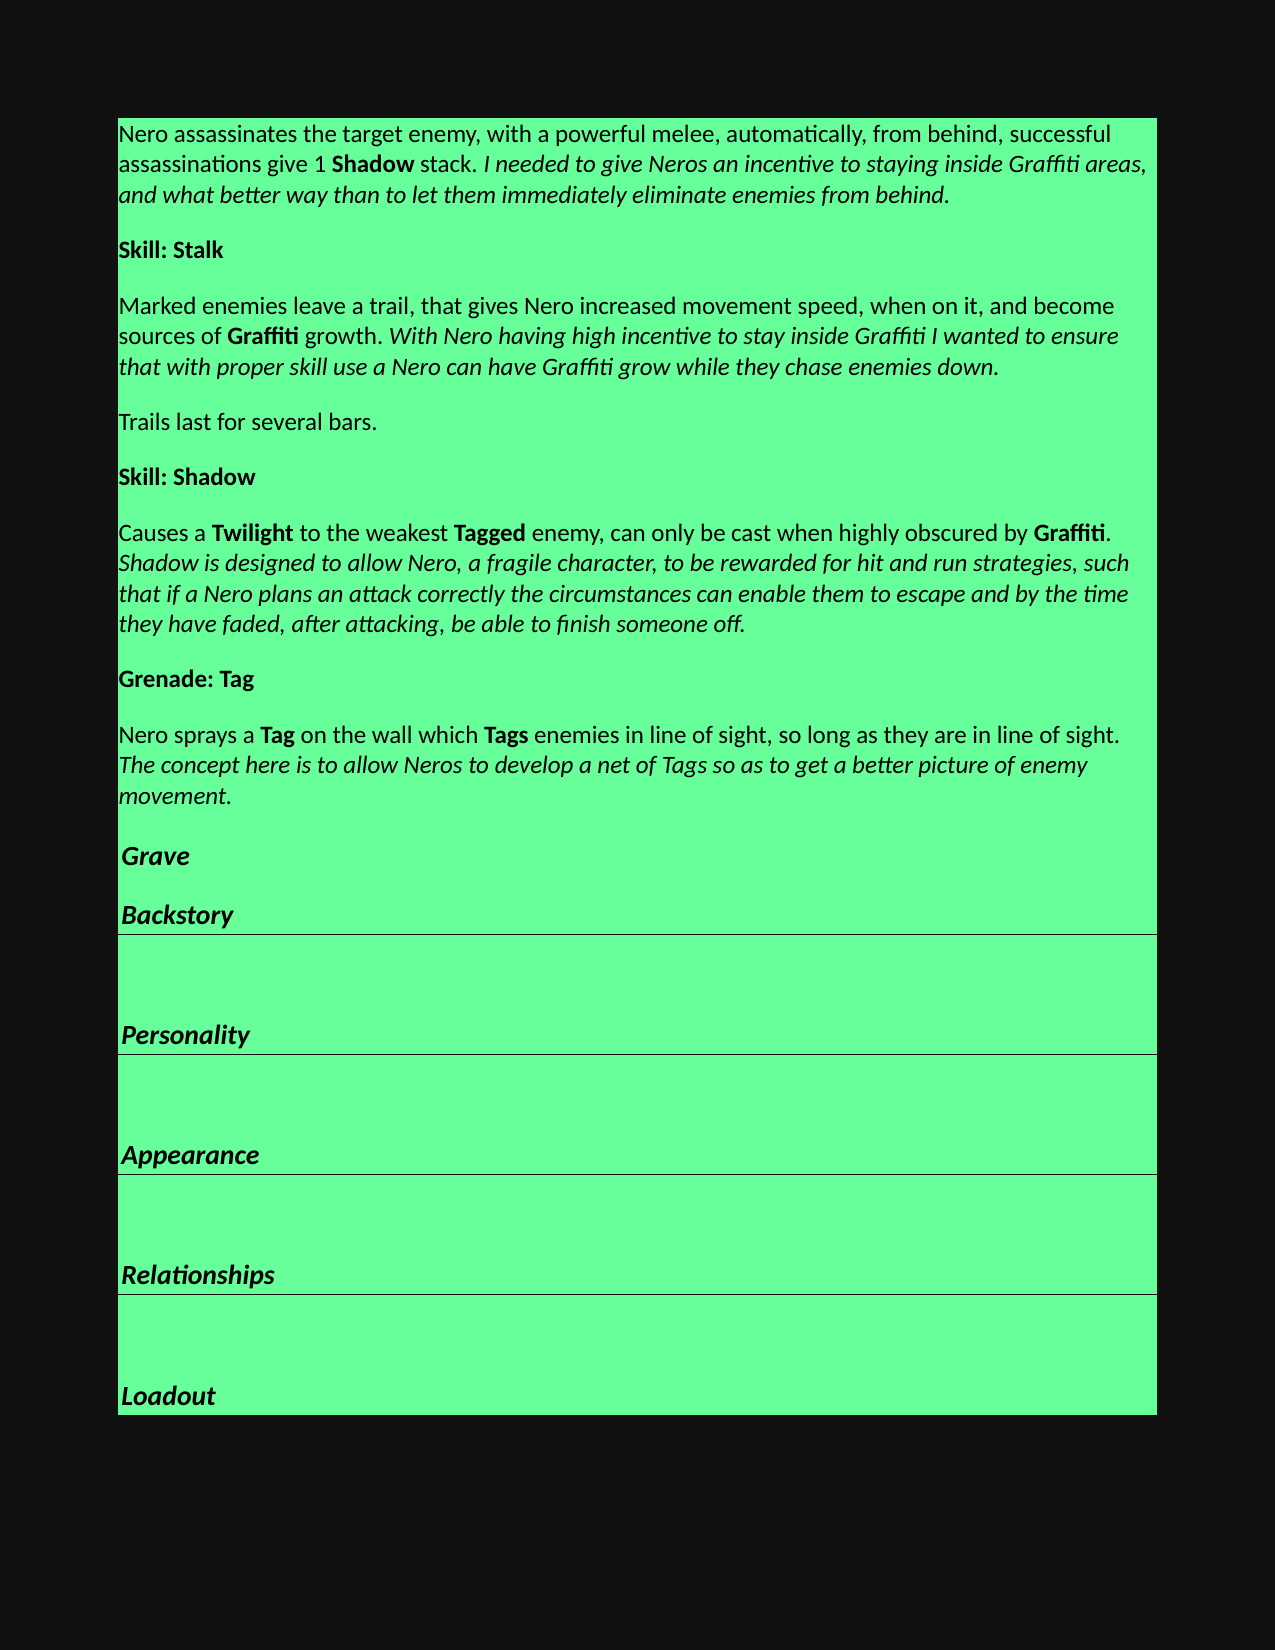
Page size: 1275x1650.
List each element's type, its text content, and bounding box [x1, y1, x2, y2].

text Skill: Shadow [118, 462, 1157, 492]
text Grenade: Tag [118, 664, 1157, 694]
text Backstory [118, 894, 1157, 934]
text Grave [118, 835, 1157, 872]
text Loadout [118, 1375, 1157, 1415]
text Nero assassinates the target enemy, with a powerful melee, automatically, from behind, successful assassinations give 1 Shadow stack. I needed to give Neros an incentive to staying inside Graffiti areas, and what better way than to let them immediately eliminate enemies from behind. [118, 118, 1157, 209]
text Trails last for several bars. [118, 406, 1157, 437]
text Appearance [118, 1134, 1157, 1174]
text Marked enemies leave a trail, that gives Nero increased movement speed, when on it, and become sources of Graffiti growth. With Nero having high incentive to stay inside Graffiti I wanted to ensure that with proper skill use a Nero can have Graffiti grow while they chase enemies down. [118, 290, 1157, 381]
text Personality [118, 1014, 1157, 1054]
text Nero sprays a Tag on the wall which Tags enemies in line of sight, so long as they are in line of sight. The concept here is to allow Neros to develop a net of Tags so as to get a better picture of enemy movement. [118, 719, 1157, 810]
text Relationships [118, 1255, 1157, 1294]
text Skill: Stalk [118, 234, 1157, 265]
text Causes a Twilight to the weakest Tagged enemy, can only be cast when highly obscured by Graffiti. Shadow is designed to allow Nero, a fragile character, to be rewarded for hit and run strategies, such that if a Nero plans an attack correctly the circumstances can enable them to escape and by the time they have faded, after attacking, be able to finish someone off. [118, 517, 1157, 639]
